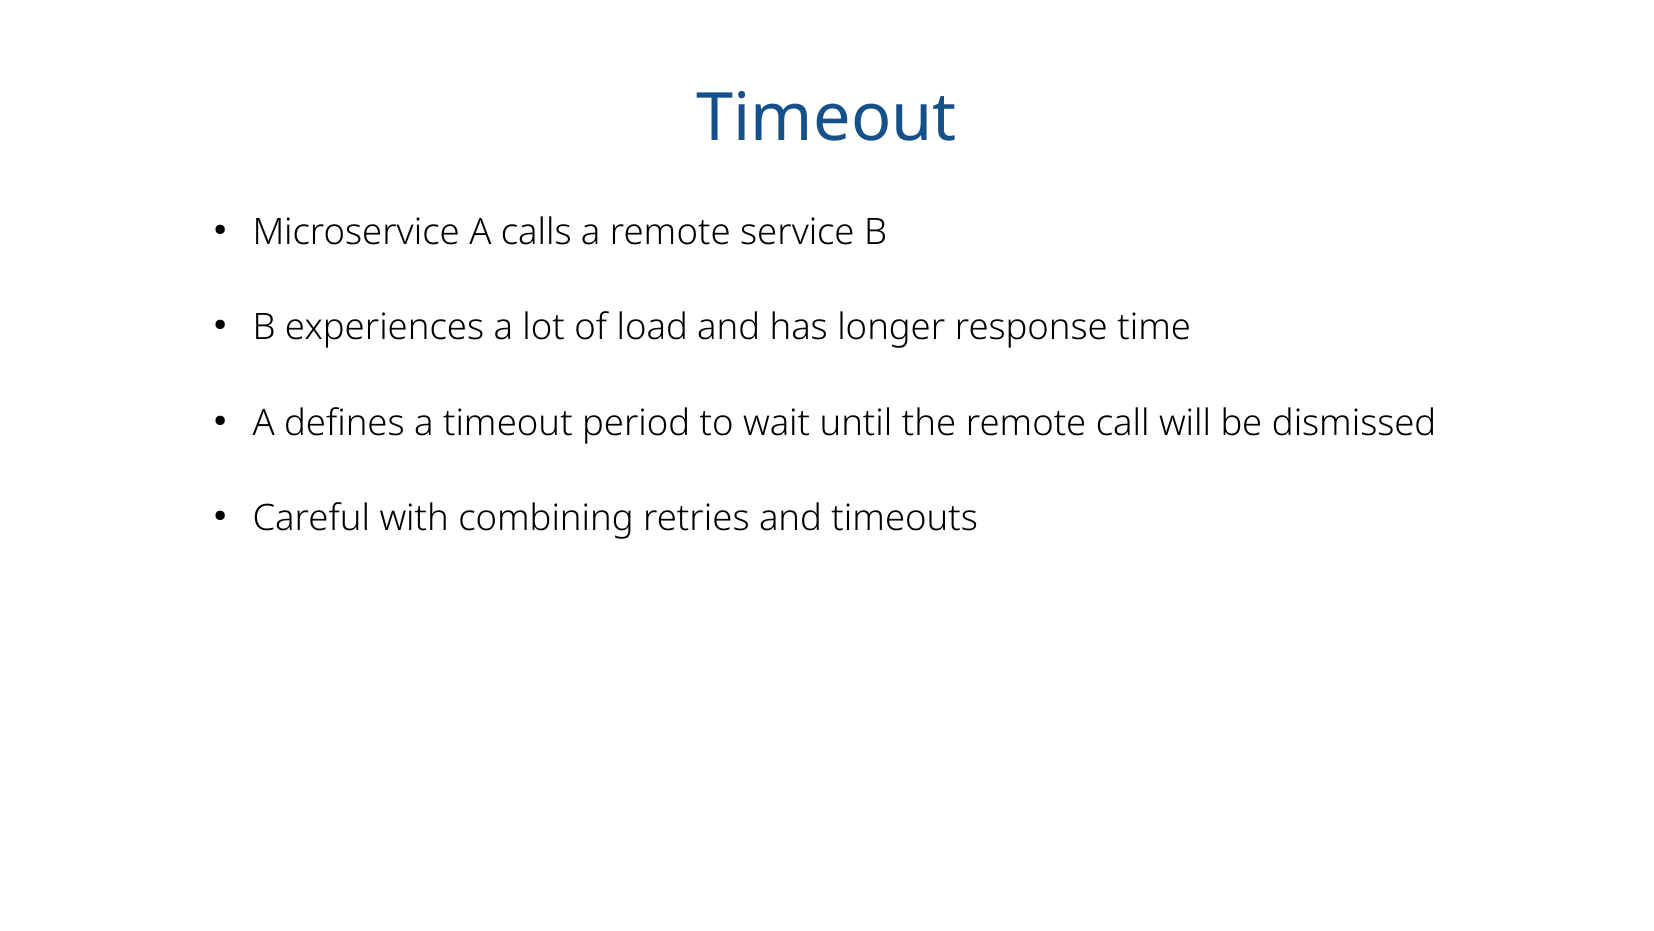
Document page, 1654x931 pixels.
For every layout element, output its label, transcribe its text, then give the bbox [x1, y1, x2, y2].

title Timeout [82, 36, 1571, 193]
list Microservice A calls a remote service B B experiences a lot of load and has longer response time A defines a timeout period to wait until the remote call will be dismissed Careful with combining retries and timeouts [200, 205, 1441, 586]
